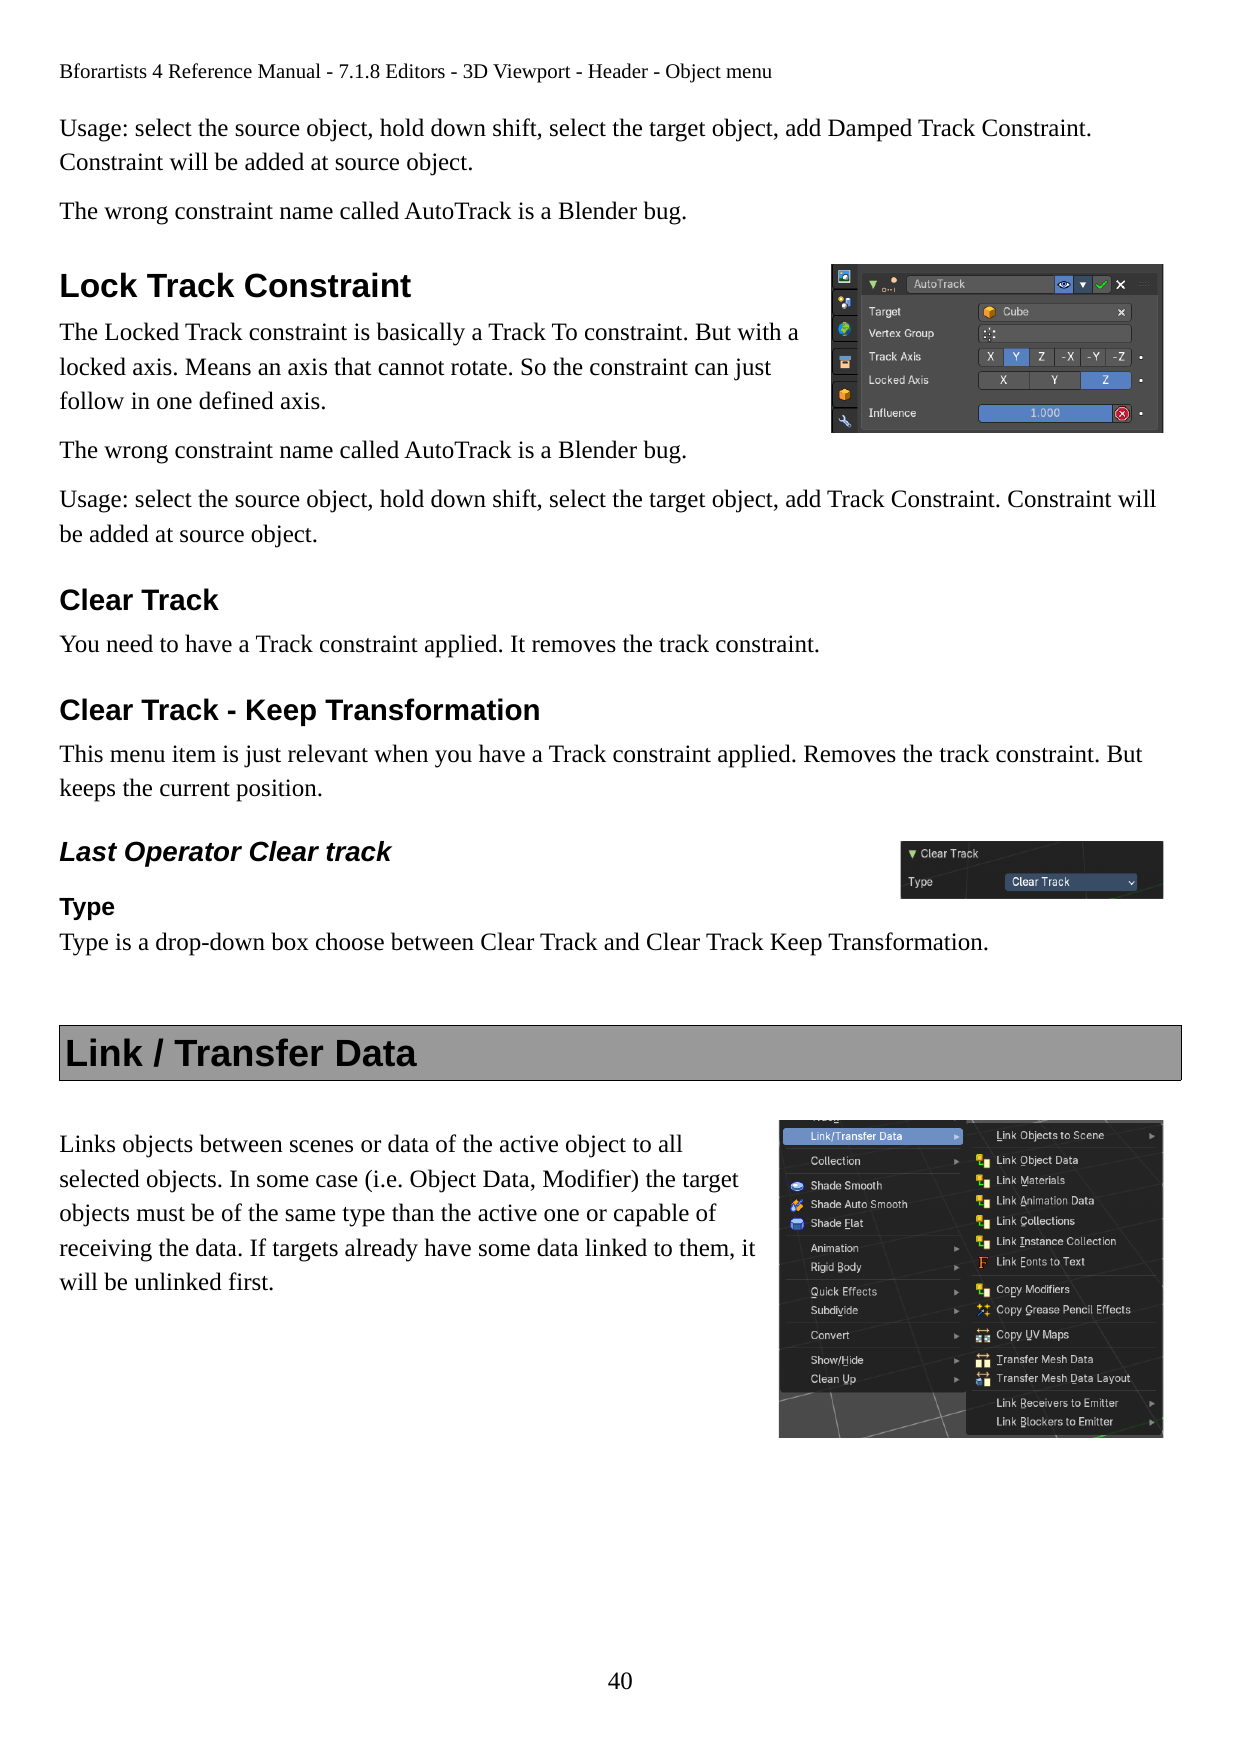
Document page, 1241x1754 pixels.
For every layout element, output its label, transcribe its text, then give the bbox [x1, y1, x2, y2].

picture [900, 841, 1164, 899]
text This menu item is just relevant when you have a Track constraint applied. Removes the track constraint. But keeps the current position. [59, 739, 1181, 802]
subtitle Last Operator Clear track [59, 835, 1181, 867]
subtitle [1164, 266, 1181, 305]
picture [831, 264, 1164, 433]
text Links objects between scenes or data of the active object to all selected objects. In some case (i.e. Object Data, Modifier) the target objects must be of the same type than the active one or capable of receiving the data. If targets already have some data linked to them, it will be unlinked first. [59, 1129, 778, 1296]
picture [778, 1120, 1164, 1438]
subtitle Lock Track Constraint [59, 266, 831, 305]
text Usage: select the source object, hold down shift, select the target object, add Damped Track Constraint. Constraint will be added at source object. [59, 113, 1181, 176]
subtitle Clear Track [59, 582, 1181, 616]
text The wrong constraint name called AutoTrack is a Blender bug. [59, 196, 1181, 225]
text You need to have a Track constraint applied. It removes the track constraint. [59, 629, 1181, 658]
text The Locked Track constraint is basically a Track To constraint. But with a locked axis. Means an axis that cannot rotate. So the constraint can just follow in one defined axis. [59, 317, 831, 415]
text Usage: select the source object, hold down shift, select the target object, add Track Constraint. Constraint will be added at source object. [59, 484, 1181, 547]
subtitle Clear Track - Keep Transformation [59, 692, 1181, 726]
subtitle Type [59, 892, 1181, 920]
table_header Link / Transfer Data [60, 1026, 1181, 1080]
text Type is a drop-down box choose between Clear Track and Clear Track Keep Transformation. [59, 927, 1181, 955]
text The wrong constraint name called AutoTrack is a Blender bug. [59, 435, 1181, 464]
